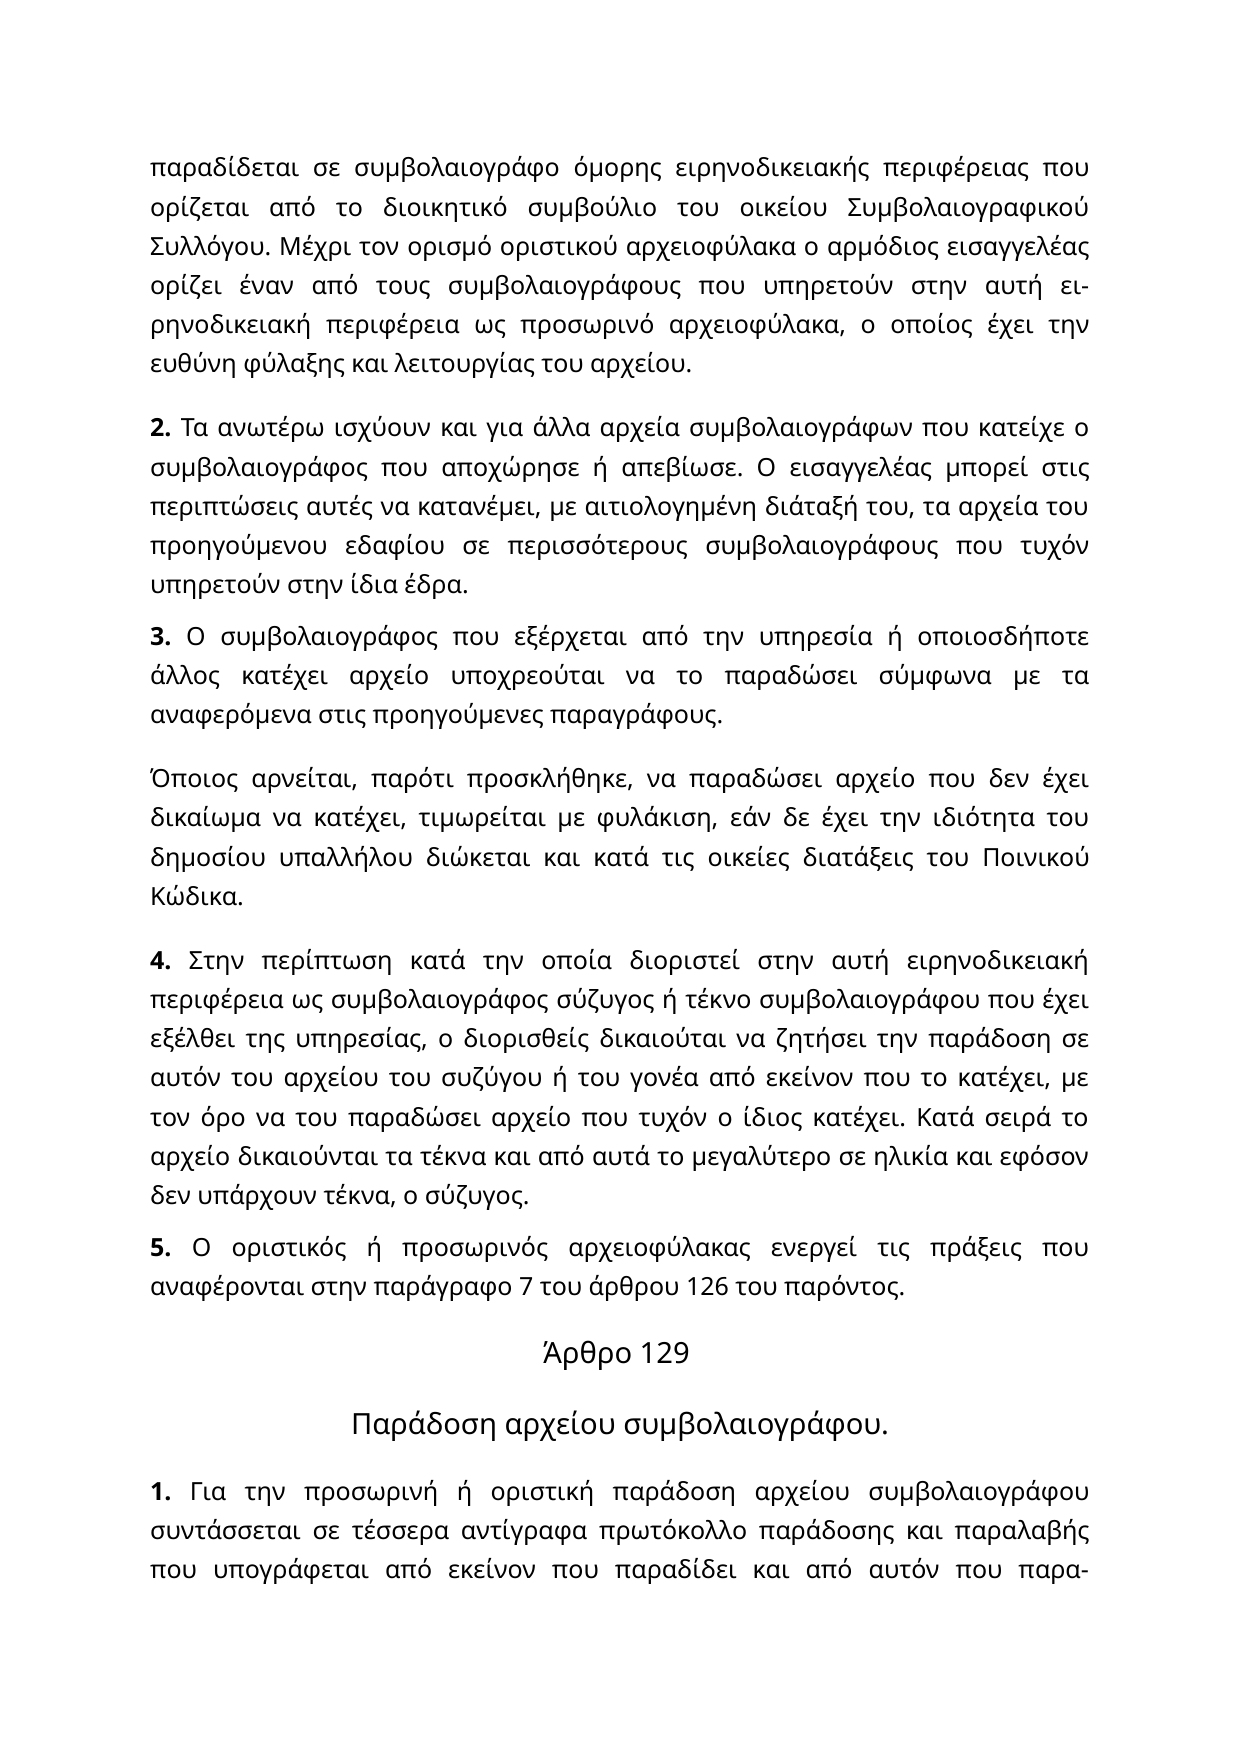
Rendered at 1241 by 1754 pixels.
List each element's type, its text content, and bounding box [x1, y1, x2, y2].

text 5. Ο οριστικός ή προσωρινός αρχειοφύλακας ενεργεί τις πράξεις που αναφέρονται στην παράγραφο 7 του άρθρου 126 του παρόντος. [150, 1229, 1090, 1302]
text 2. Τα ανωτέρω ισχύουν και για άλλα αρχεία συμβολαιογράφων που κατείχε ο συμβολαιογράφος που αποχώρησε ή απεβίωσε. Ο εισαγγελέας μπορεί στις περιπτώσεις αυτές να κατανέμει, με αιτιολογημένη διάταξή του, τα αρχεία του προηγούμενου εδαφίου σε περισσότερους συμβολαιογράφους που τυχόν υπηρετούν στην ίδια έδρα. [150, 410, 1090, 601]
text 4. Στην περίπτωση κατά την οποία διοριστεί στην αυτή ειρηνοδικειακή περιφέρεια ως συμβολαιογράφος σύζυγος ή τέκνο συμβολαιογράφου που έχει εξέλθει της υπηρεσίας, ο διορισθείς δικαιούται να ζητήσει την παράδοση σε αυτόν του αρχείου του συζύγου ή του γονέα από εκείνον που το κατέχει, με τον όρο να του παραδώσει αρχείο που τυχόν ο ίδιος κατέχει. Κατά σειρά το αρχείο δικαιούνται τα τέκνα και από αυτά το μεγαλύτερο σε ηλικία και εφόσον δεν υπάρχουν τέκνα, ο σύζυγος. [150, 942, 1090, 1212]
text παραδίδεται σε συμβολαιογράφο όμορης ειρηνοδικειακής περιφέρειας που ορίζεται από το διοικητικό συμβούλιο του οικείου Συμβολαιογραφικού Συλλόγου. Μέχρι τον ορισμό οριστικού αρχειοφύλακα ο αρμόδιος εισαγγελέας ορίζει έναν από τους συμβολαιογράφους που υπηρετούν στην αυτή ει- ρηνοδικειακή περιφέρεια ως προσωρινό αρχειοφύλακα, ο οποίος έχει την ευθύνη φύλαξης και λειτουργίας του αρχείου. [150, 150, 1090, 380]
text Όποιος αρνείται, παρότι προσκλήθηκε, να παραδώσει αρχείο που δεν έχει δικαίωμα να κατέχει, τιμωρείται με φυλάκιση, εάν δε έχει την ιδιότητα του δημοσίου υπαλλήλου διώκεται και κατά τις οικείες διατάξεις του Ποινικού Κώδικα. [150, 761, 1090, 912]
subtitle Παράδοση αρχείου συμβολαιογράφου. [150, 1403, 1090, 1443]
text 3. Ο συμβολαιογράφος που εξέρχεται από την υπηρεσία ή οποιοσδήποτε άλλος κατέχει αρχείο υποχρεούται να το παραδώσει σύμφωνα με τα αναφερόμενα στις προηγούμενες παραγράφους. [150, 618, 1090, 731]
subtitle Άρθρο 129 [150, 1332, 1090, 1372]
text 1. Για την προσωρινή ή οριστική παράδοση αρχείου συμβολαιογράφου συντάσσεται σε τέσσερα αντίγραφα πρωτόκολλο παράδοσης και παραλαβής που υπογράφεται από εκείνον που παραδίδει και από αυτόν που παρα- [150, 1474, 1090, 1586]
